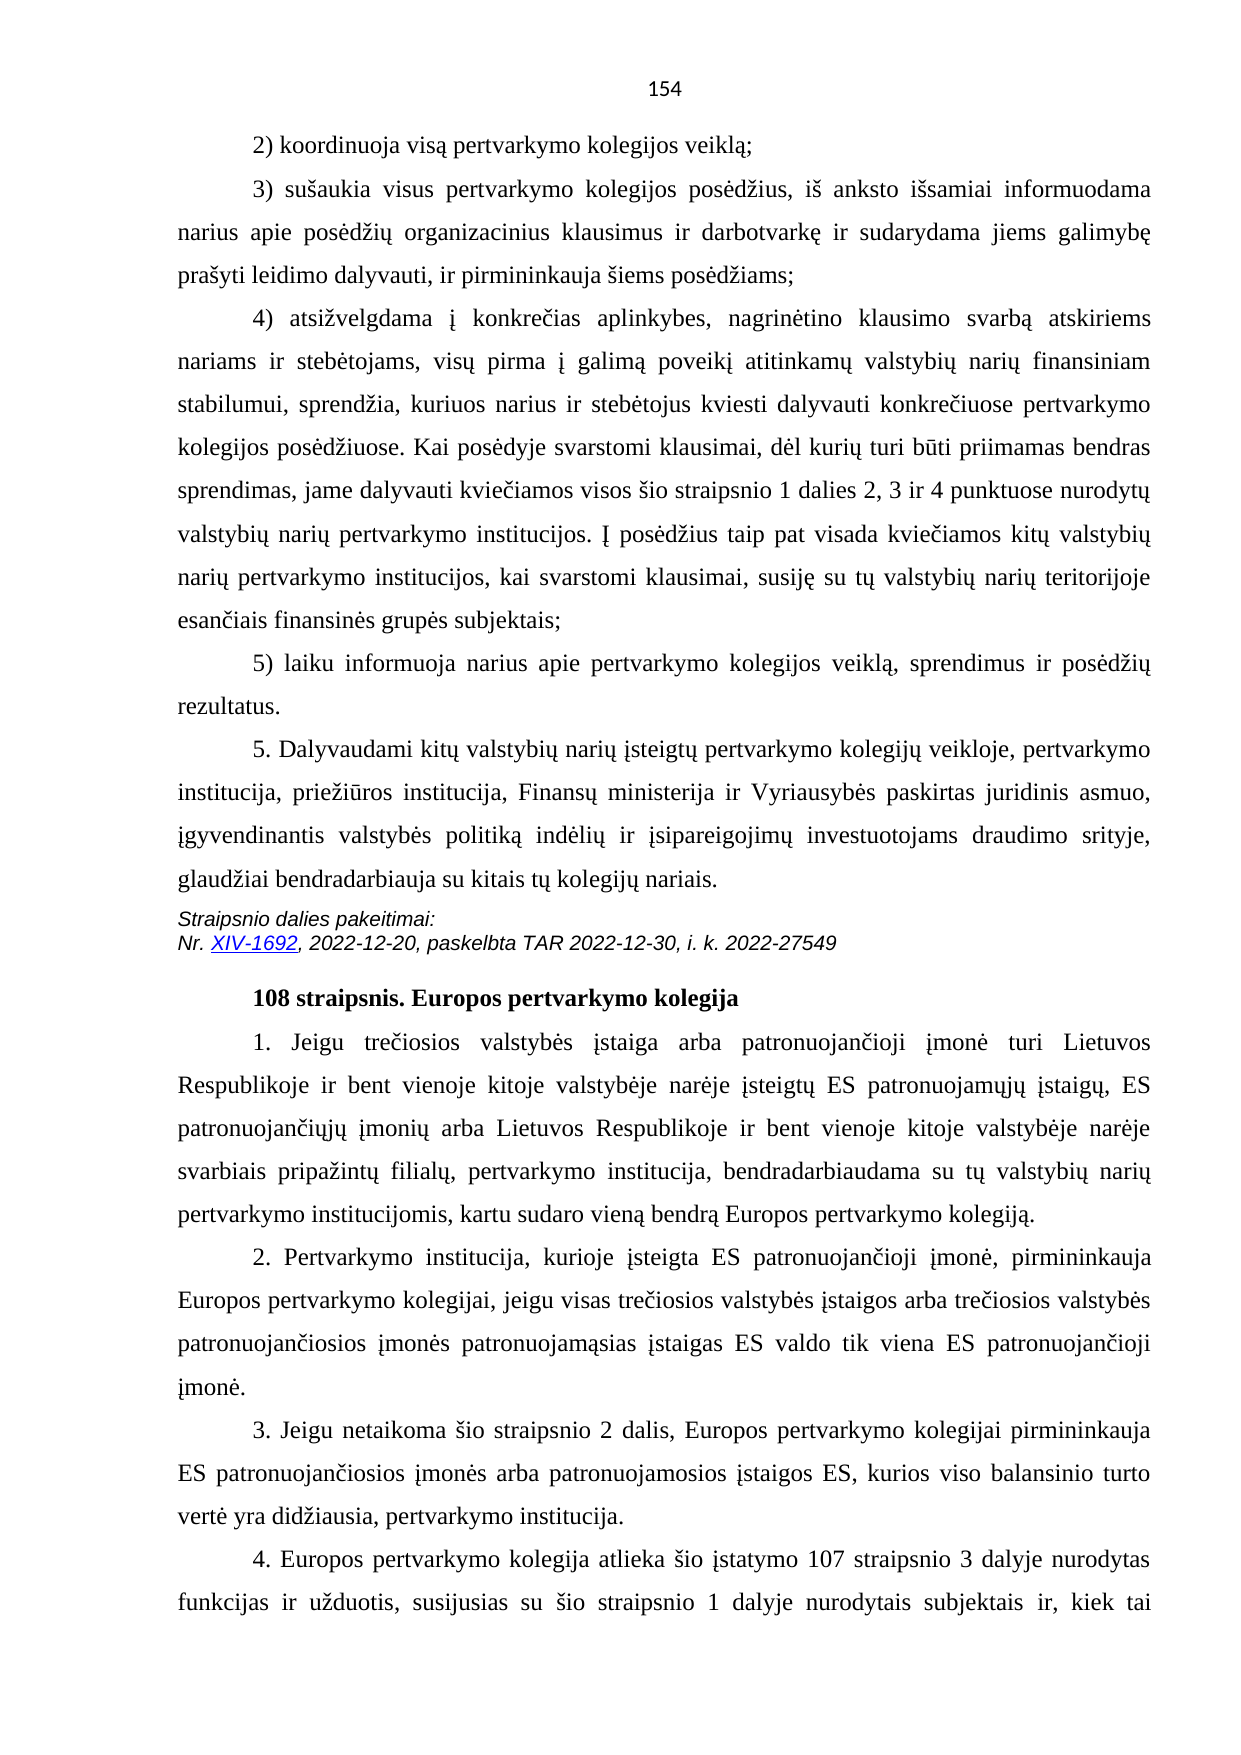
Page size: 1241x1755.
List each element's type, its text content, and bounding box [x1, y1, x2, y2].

text 4) atsižvelgdama į konkrečias aplinkybes, nagrinėtino klausimo svarbą atskiriems nariams ir stebėtojams, visų pirma į galimą poveikį atitinkamų valstybių narių finansiniam stabilumui, sprendžia, kuriuos narius ir stebėtojus kviesti dalyvauti konkrečiuose pertvarkymo kolegijos posėdžiuose. Kai posėdyje svarstomi klausimai, dėl kurių turi būti priimamas bendras sprendimas, jame dalyvauti kviečiamos visos šio straipsnio 1 dalies 2, 3 ir 4 punktuose nurodytų valstybių narių pertvarkymo institucijos. Į posėdžius taip pat visada kviečiamos kitų valstybių narių pertvarkymo institucijos, kai svarstomi klausimai, susiję su tų valstybių narių teritorijoje esančiais finansinės grupės subjektais; [177, 303, 1152, 634]
text 1. Jeigu trečiosios valstybės įstaiga arba patronuojančioji įmonė turi Lietuvos Respublikoje ir bent vienoje kitoje valstybėje narėje įsteigtų ES patronuojamųjų įstaigų, ES patronuojančiųjų įmonių arba Lietuvos Respublikoje ir bent vienoje kitoje valstybėje narėje svarbiais pripažintų filialų, pertvarkymo institucija, bendradarbiaudama su tų valstybių narių pertvarkymo institucijomis, kartu sudaro vieną bendrą Europos pertvarkymo kolegiją. [177, 1027, 1152, 1228]
text 3. Jeigu netaikoma šio straipsnio 2 dalis, Europos pertvarkymo kolegijai pirmininkauja ES patronuojančiosios įmonės arba patronuojamosios įstaigos ES, kurios viso balansinio turto vertė yra didžiausia, pertvarkymo institucija. [177, 1415, 1152, 1530]
text 2. Pertvarkymo institucija, kurioje įsteigta ES patronuojančioji įmonė, pirmininkauja Europos pertvarkymo kolegijai, jeigu visas trečiosios valstybės įstaigos arba trečiosios valstybės patronuojančiosios įmonės patronuojamąsias įstaigas ES valdo tik viena ES patronuojančioji įmonė. [177, 1242, 1152, 1400]
text 108 straipsnis. Europos pertvarkymo kolegija [177, 983, 1152, 1012]
text Straipsnio dalies pakeitimai: [177, 907, 1152, 931]
text 2) koordinuoja visą pertvarkymo kolegijos veiklą; [177, 131, 1152, 159]
text 5. Dalyvaudami kitų valstybių narių įsteigtų pertvarkymo kolegijų veikloje, pertvarkymo institucija, priežiūros institucija, Finansų ministerija ir Vyriausybės paskirtas juridinis asmuo, įgyvendinantis valstybės politiką indėlių ir įsipareigojimų investuotojams draudimo srityje, glaudžiai bendradarbiauja su kitais tų kolegijų nariais. [177, 734, 1152, 892]
text 4. Europos pertvarkymo kolegija atlieka šio įstatymo 107 straipsnio 3 dalyje nurodytas funkcijas ir užduotis, susijusias su šio straipsnio 1 dalyje nurodytais subjektais ir, kiek tai [177, 1544, 1152, 1616]
text Nr. XIV-1692, 2022-12-20, paskelbta TAR 2022-12-30, i. k. 2022-27549 [177, 931, 1152, 955]
text 5) laiku informuoja narius apie pertvarkymo kolegijos veiklą, sprendimus ir posėdžių rezultatus. [177, 648, 1152, 720]
text 3) sušaukia visus pertvarkymo kolegijos posėdžius, iš anksto išsamiai informuodama narius apie posėdžių organizacinius klausimus ir darbotvarkę ir sudarydama jiems galimybę prašyti leidimo dalyvauti, ir pirmininkauja šiems posėdžiams; [177, 174, 1152, 289]
